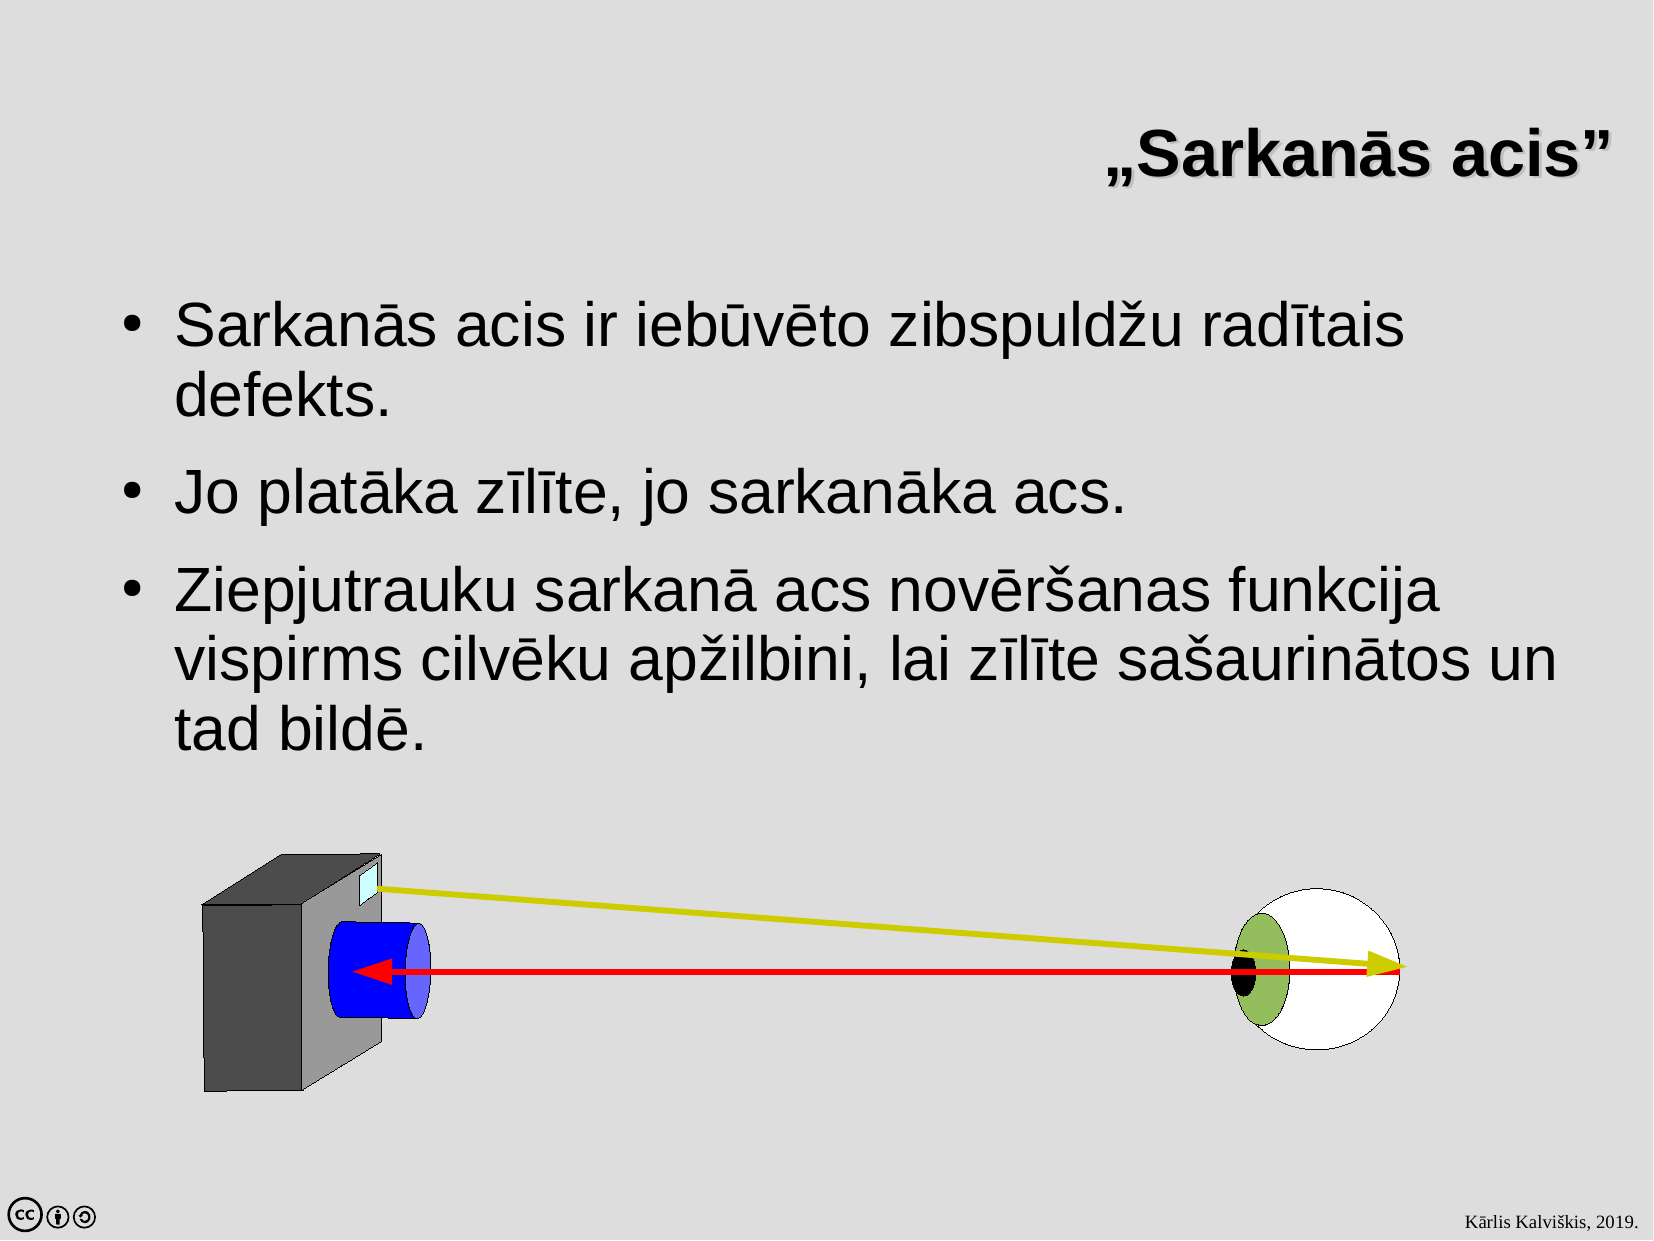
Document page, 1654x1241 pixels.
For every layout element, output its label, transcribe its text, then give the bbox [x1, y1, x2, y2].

text_box [203, 1010, 415, 1092]
text_box 104 [410, 1010, 425, 1019]
list Sarkanās acis ir iebūvēto zibspuldžu radītais defekts. Jo platāka zīlīte, jo sarkanāka acs. Ziepjutrauku sarkanā acs novēršanas funkcija vispirms cilvēku apžilbini, lai zīlīte sašaurinātos un tad bildē. [37, 290, 1620, 1010]
text_box [1242, 1010, 1389, 1050]
title „Sarkanās acis” [42, 49, 1615, 257]
